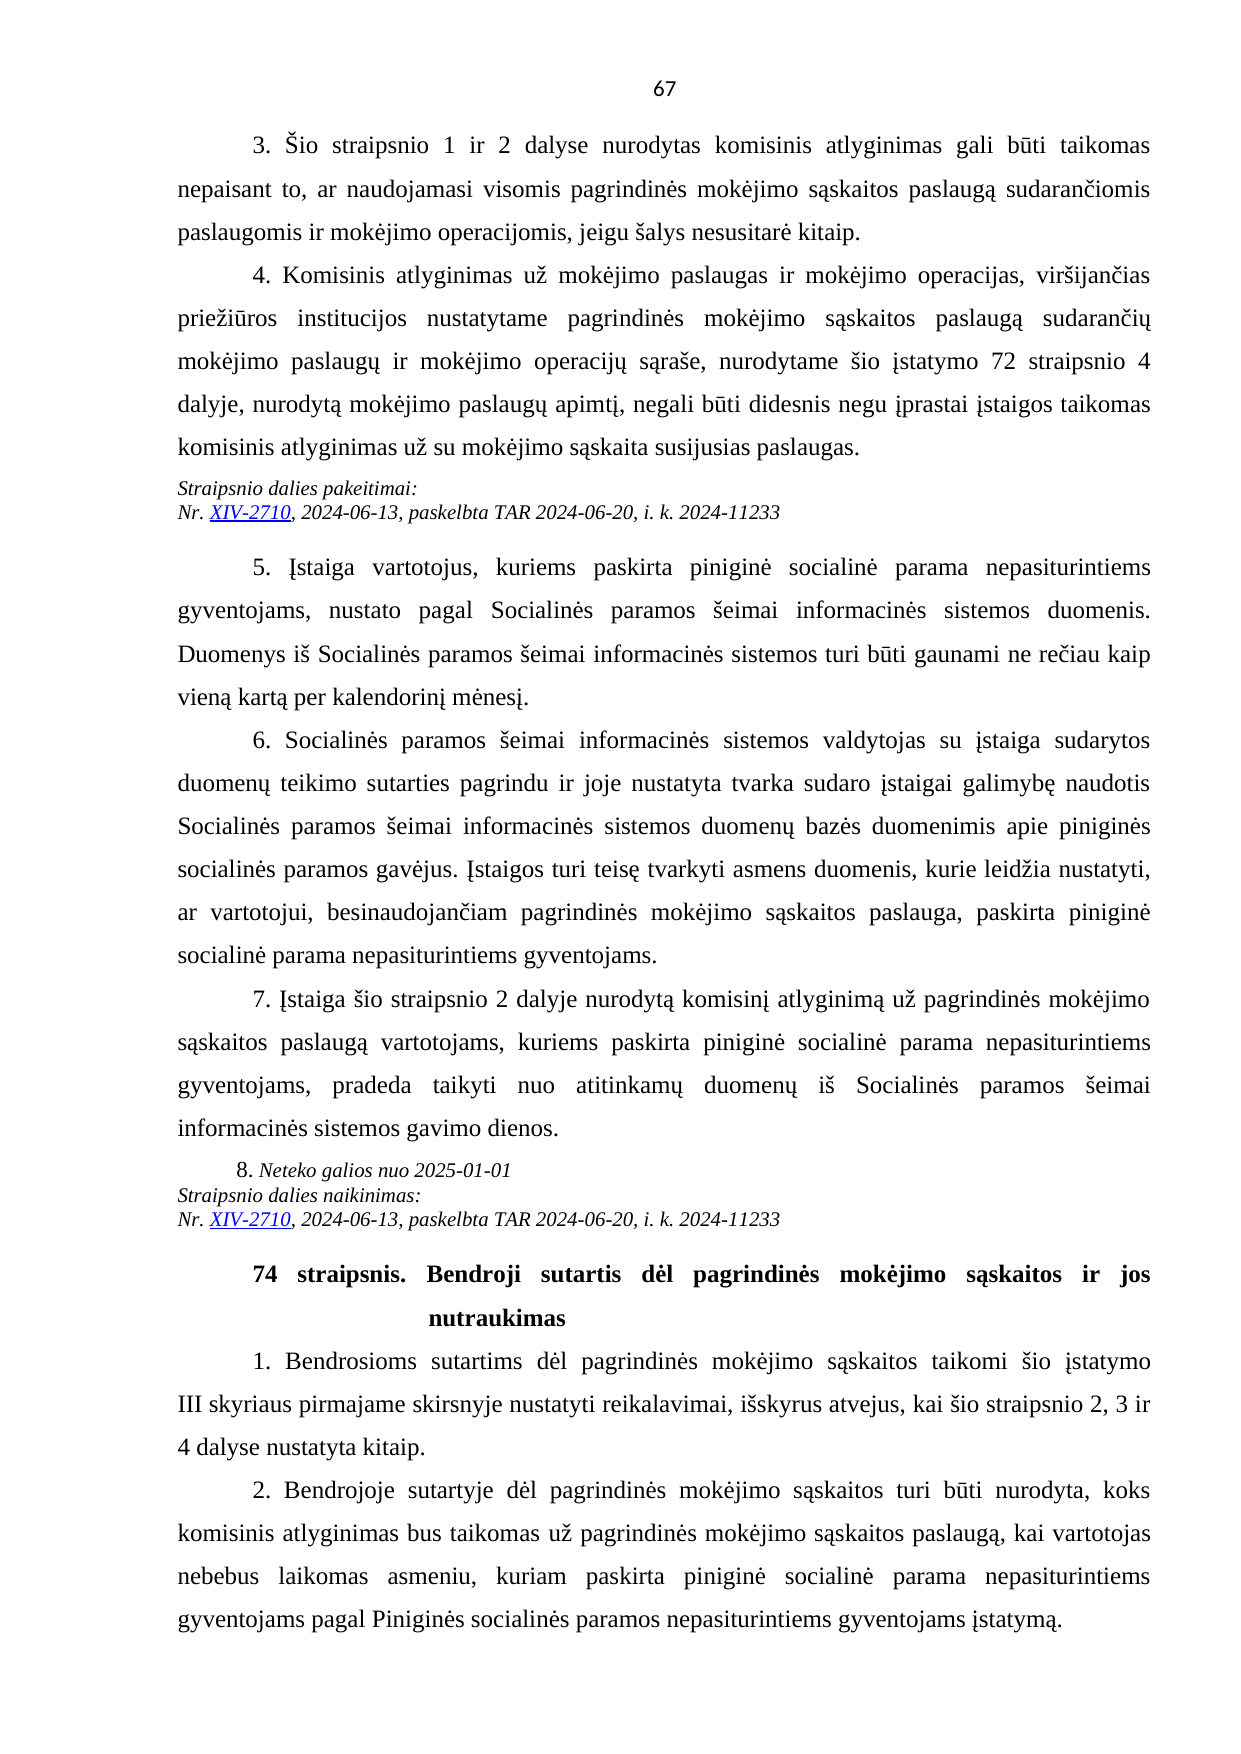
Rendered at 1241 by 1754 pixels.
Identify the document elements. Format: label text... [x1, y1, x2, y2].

text Nr. XIV-2710, 2024-06-13, paskelbta TAR 2024-06-20, i. k. 2024-11233 [177, 1207, 1152, 1231]
text 5. Įstaiga vartotojus, kuriems paskirta piniginė socialinė parama nepasiturintiems gyventojams, nustato pagal Socialinės paramos šeimai informacinės sistemos duomenis. Duomenys iš Socialinės paramos šeimai informacinės sistemos turi būti gaunami ne rečiau kaip vieną kartą per kalendorinį mėnesį. [177, 552, 1152, 711]
text 8. Neteko galios nuo 2025-01-01 [177, 1156, 1152, 1183]
text 4. Komisinis atlyginimas už mokėjimo paslaugas ir mokėjimo operacijas, viršijančias priežiūros institucijos nustatytame pagrindinės mokėjimo sąskaitos paslaugą sudarančių mokėjimo paslaugų ir mokėjimo operacijų sąraše, nurodytame šio įstatymo 72 straipsnio 4 dalyje, nurodytą mokėjimo paslaugų apimtį, negali būti didesnis negu įprastai įstaigos taikomas komisinis atlyginimas už su mokėjimo sąskaita susijusias paslaugas. [177, 260, 1152, 461]
text 2. Bendrojoje sutartyje dėl pagrindinės mokėjimo sąskaitos turi būti nurodyta, koks komisinis atlyginimas bus taikomas už pagrindinės mokėjimo sąskaitos paslaugą, kai vartotojas nebebus laikomas asmeniu, kuriam paskirta piniginė socialinė parama nepasiturintiems gyventojams pagal Piniginės socialinės paramos nepasiturintiems gyventojams įstatymą. [177, 1475, 1152, 1633]
text Nr. XIV-2710, 2024-06-13, paskelbta TAR 2024-06-20, i. k. 2024-11233 [177, 500, 1152, 524]
text 1. Bendrosioms sutartims dėl pagrindinės mokėjimo sąskaitos taikomi šio įstatymo III skyriaus pirmajame skirsnyje nustatyti reikalavimai, išskyrus atvejus, kai šio straipsnio 2, 3 ir 4 dalyse nustatyta kitaip. [177, 1346, 1152, 1461]
text Straipsnio dalies naikinimas: [177, 1183, 1152, 1207]
text Straipsnio dalies pakeitimai: [177, 476, 1152, 500]
text 7. Įstaiga šio straipsnio 2 dalyje nurodytą komisinį atlyginimą už pagrindinės mokėjimo sąskaitos paslaugą vartotojams, kuriems paskirta piniginė socialinė parama nepasiturintiems gyventojams, pradeda taikyti nuo atitinkamų duomenų iš Socialinės paramos šeimai informacinės sistemos gavimo dienos. [177, 984, 1152, 1142]
text 6. Socialinės paramos šeimai informacinės sistemos valdytojas su įstaiga sudarytos duomenų teikimo sutarties pagrindu ir joje nustatyta tvarka sudaro įstaigai galimybę naudotis Socialinės paramos šeimai informacinės sistemos duomenų bazės duomenimis apie piniginės socialinės paramos gavėjus. Įstaigos turi teisę tvarkyti asmens duomenis, kurie leidžia nustatyti, ar vartotojui, besinaudojančiam pagrindinės mokėjimo sąskaitos paslauga, paskirta piniginė socialinė parama nepasiturintiems gyventojams. [177, 725, 1152, 969]
text 3. Šio straipsnio 1 ir 2 dalyse nurodytas komisinis atlyginimas gali būti taikomas nepaisant to, ar naudojamasi visomis pagrindinės mokėjimo sąskaitos paslaugą sudarančiomis paslaugomis ir mokėjimo operacijomis, jeigu šalys nesusitarė kitaip. [177, 131, 1152, 246]
text 74 straipsnis. Bendroji sutartis dėl pagrindinės mokėjimo sąskaitos ir jos nutraukimas [252, 1259, 1152, 1331]
